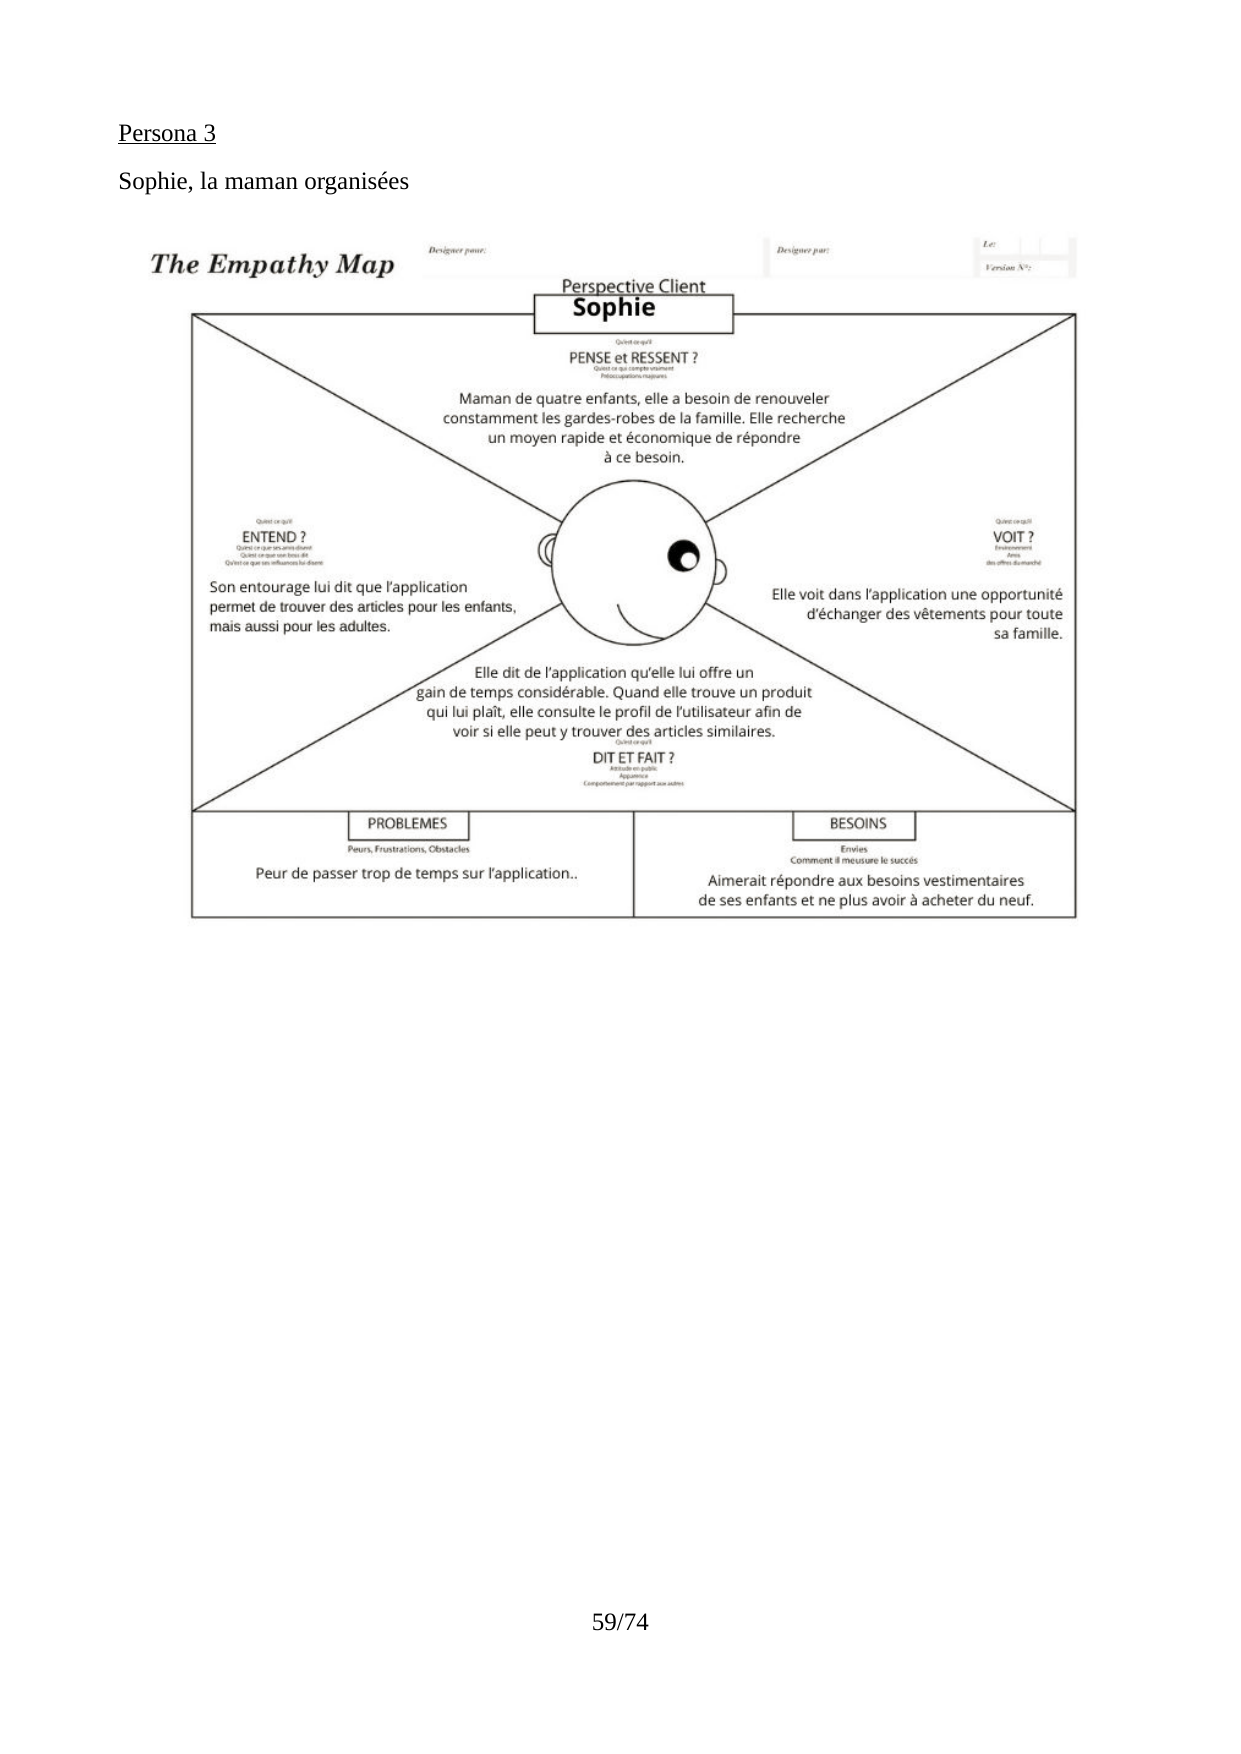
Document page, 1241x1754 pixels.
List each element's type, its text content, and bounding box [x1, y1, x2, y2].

picture [118, 213, 1120, 941]
text Persona 3 [118, 118, 1122, 147]
text Sophie, la maman organisées [118, 166, 1122, 194]
